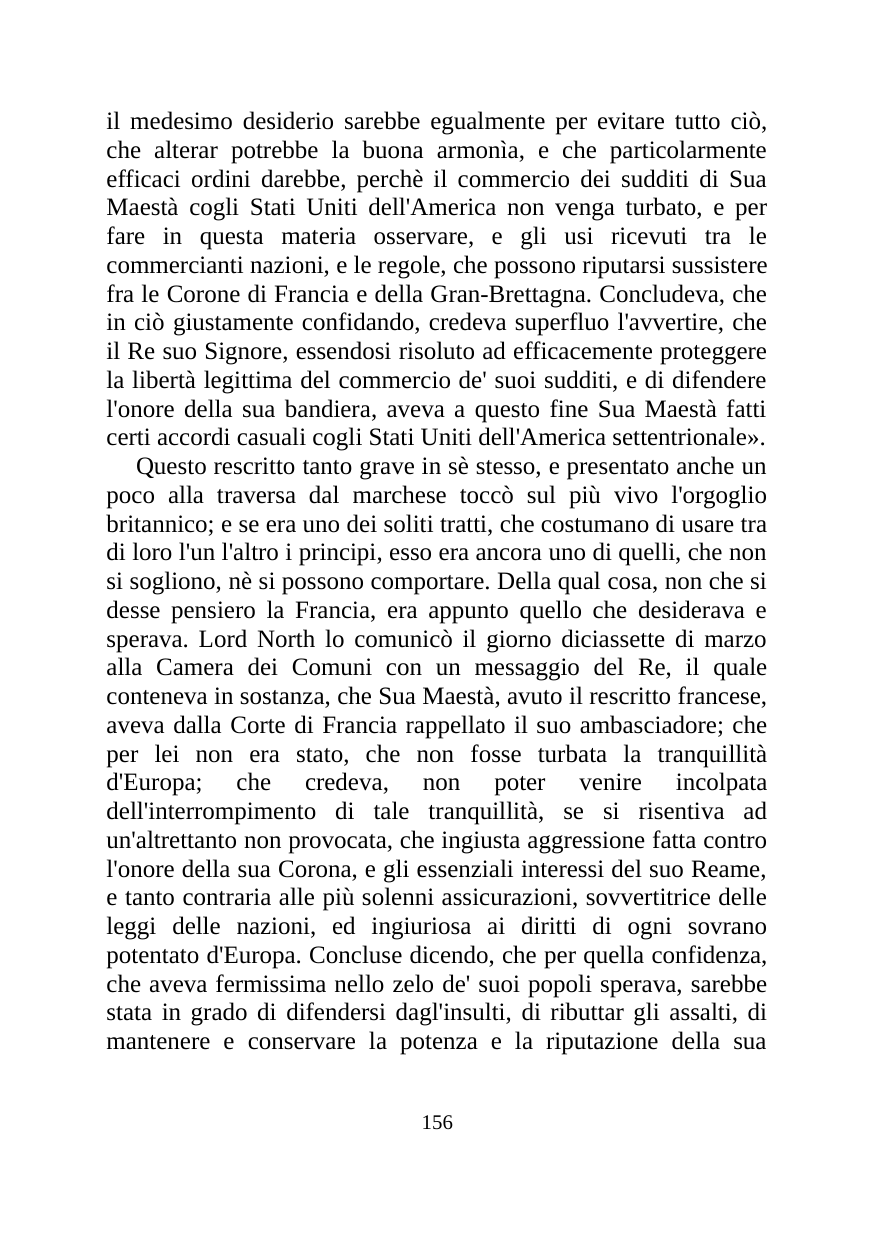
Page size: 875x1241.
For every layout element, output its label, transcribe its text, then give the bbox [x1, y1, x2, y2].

text Questo rescritto tanto grave in sè stesso, e presentato anche un poco alla traversa dal marchese toccò sul più vivo l'orgoglio britannico; e se era uno dei soliti tratti, che costumano di usare tra di loro l'un l'altro i principi, esso era ancora uno di quelli, che non si sogliono, nè si possono comportare. Della qual cosa, non che si desse pensiero la Francia, era appunto quello che desiderava e sperava. Lord North lo comunicò il giorno diciassette di marzo alla Camera dei Comuni con un messaggio del Re, il quale conteneva in sostanza, che Sua Maestà, avuto il rescritto francese, aveva dalla Corte di Francia rappellato il suo ambasciadore; che per lei non era stato, che non fosse turbata la tranquillità d'Europa; che credeva, non poter venire incolpata dell'interrompimento di tale tranquillità, se si risentiva ad un'altrettanto non provocata, che ingiusta aggressione fatta contro l'onore della sua Corona, e gli essenziali interessi del suo Reame, e tanto contraria alle più solenni assicurazioni, sovvertitrice delle leggi delle nazioni, ed ingiuriosa ai diritti di ogni sovrano potentato d'Europa. Concluse dicendo, che per quella confidenza, che aveva fermissima nello zelo de' suoi popoli sperava, sarebbe stata in grado di difendersi dagl'insulti, di ributtar gli assalti, di mantenere e conservare la potenza e la riputazione della sua [106, 451, 768, 1055]
text il medesimo desiderio sarebbe egualmente per evitare tutto ciò, che alterar potrebbe la buona armonìa, e che particolarmente efficaci ordini darebbe, perchè il commercio dei sudditi di Sua Maestà cogli Stati Uniti dell'America non venga turbato, e per fare in questa materia osservare, e gli usi ricevuti tra le commercianti nazioni, e le regole, che possono riputarsi sussistere fra le Corone di Francia e della Gran-Brettagna. Concludeva, che in ciò giustamente confidando, credeva superfluo l'avvertire, che il Re suo Signore, essendosi risoluto ad efficacemente proteggere la libertà legittima del commercio de' suoi sudditi, e di difendere l'onore della sua bandiera, aveva a questo fine Sua Maestà fatti certi accordi casuali cogli Stati Uniti dell'America settentrionale». [106, 106, 768, 451]
